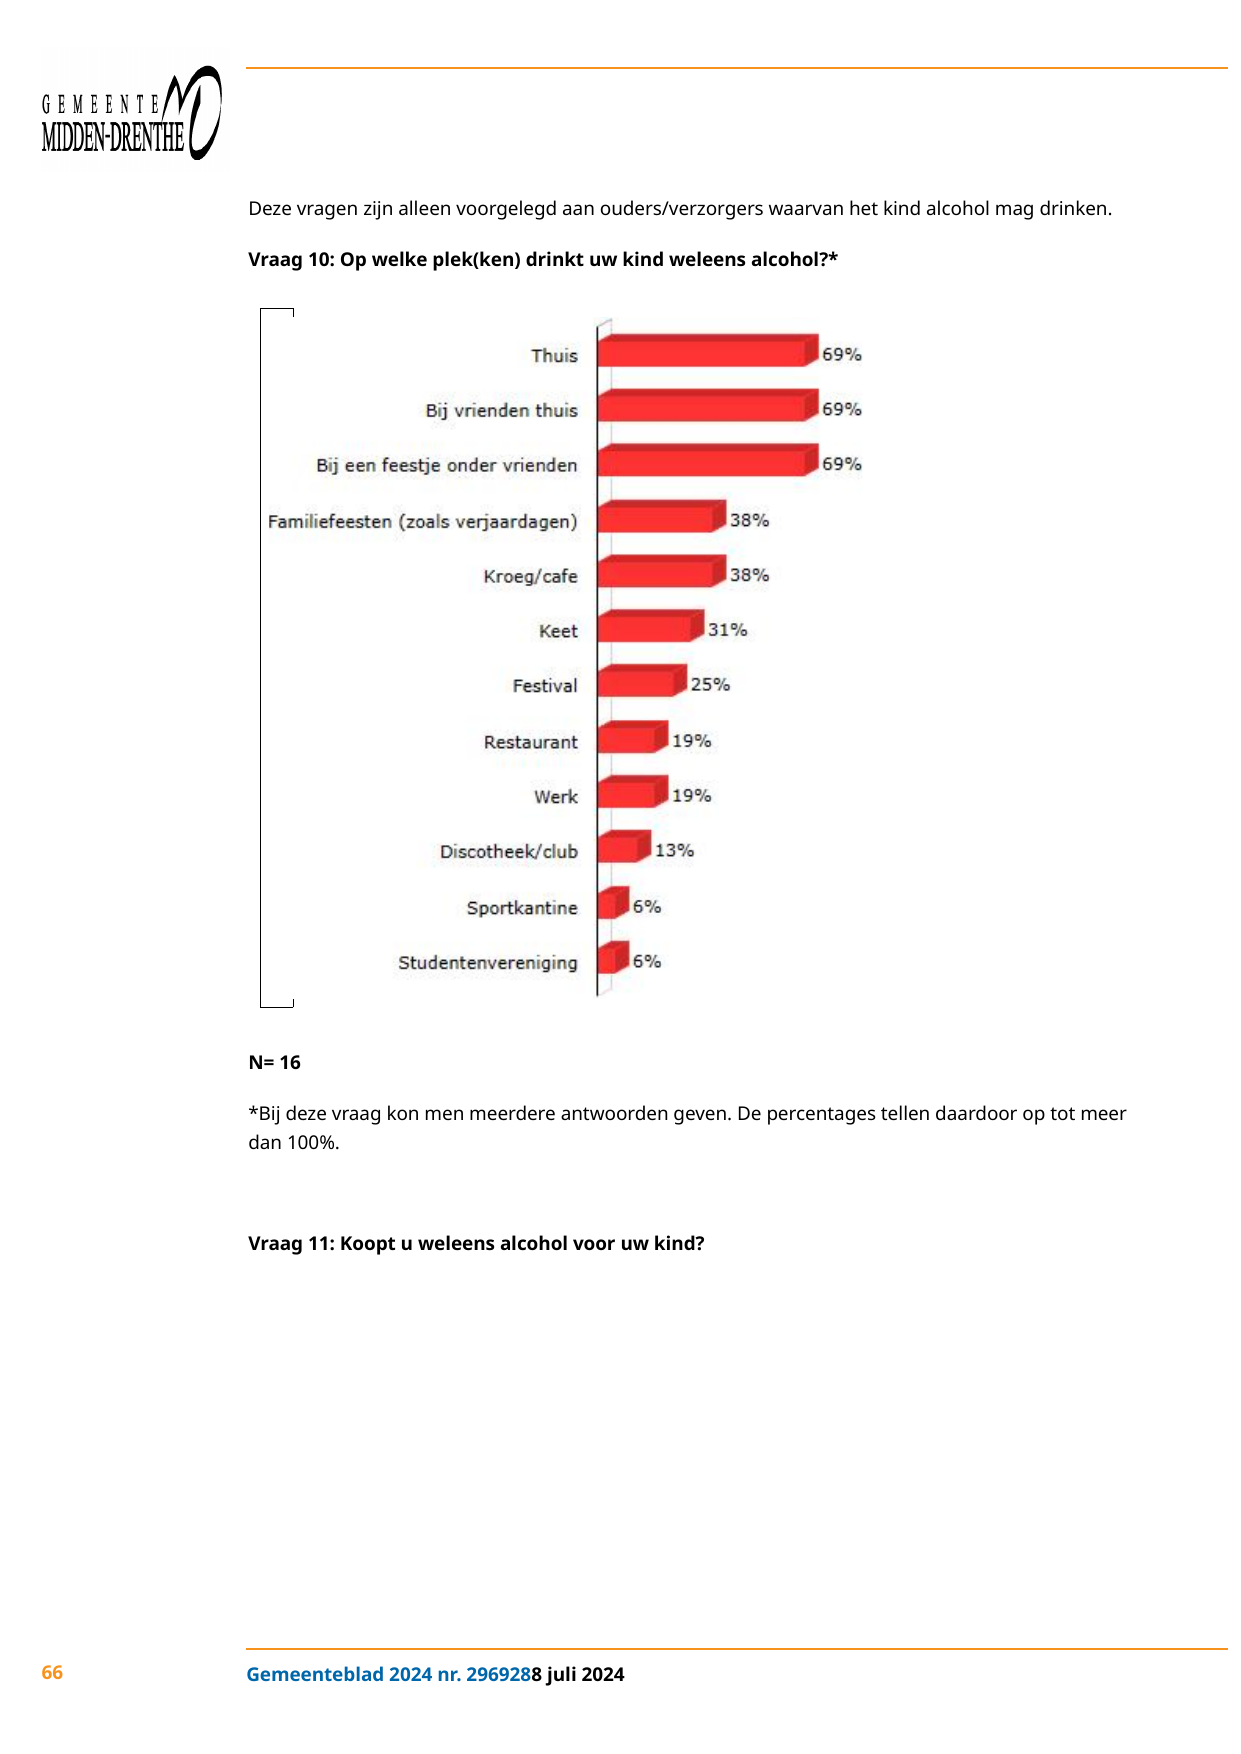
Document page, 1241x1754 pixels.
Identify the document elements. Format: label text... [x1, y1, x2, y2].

text Vraag 11: Koopt u weleens alcohol voor uw kind? [248, 1230, 1152, 1256]
text Deze vragen zijn alleen voorgelegd aan ouders/verzorgers waarvan het kind alcohol mag drinken. [248, 196, 1152, 221]
picture [268, 317, 863, 999]
text N= 16 [248, 1049, 1152, 1075]
picture [41, 47, 231, 172]
text *Bij deze vraag kon men meerdere antwoorden geven. De percentages tellen daardoor op tot meer dan 100%. [248, 1100, 1152, 1155]
text Vraag 10: Op welke plek(ken) drinkt uw kind weleens alcohol?* [248, 246, 1152, 272]
